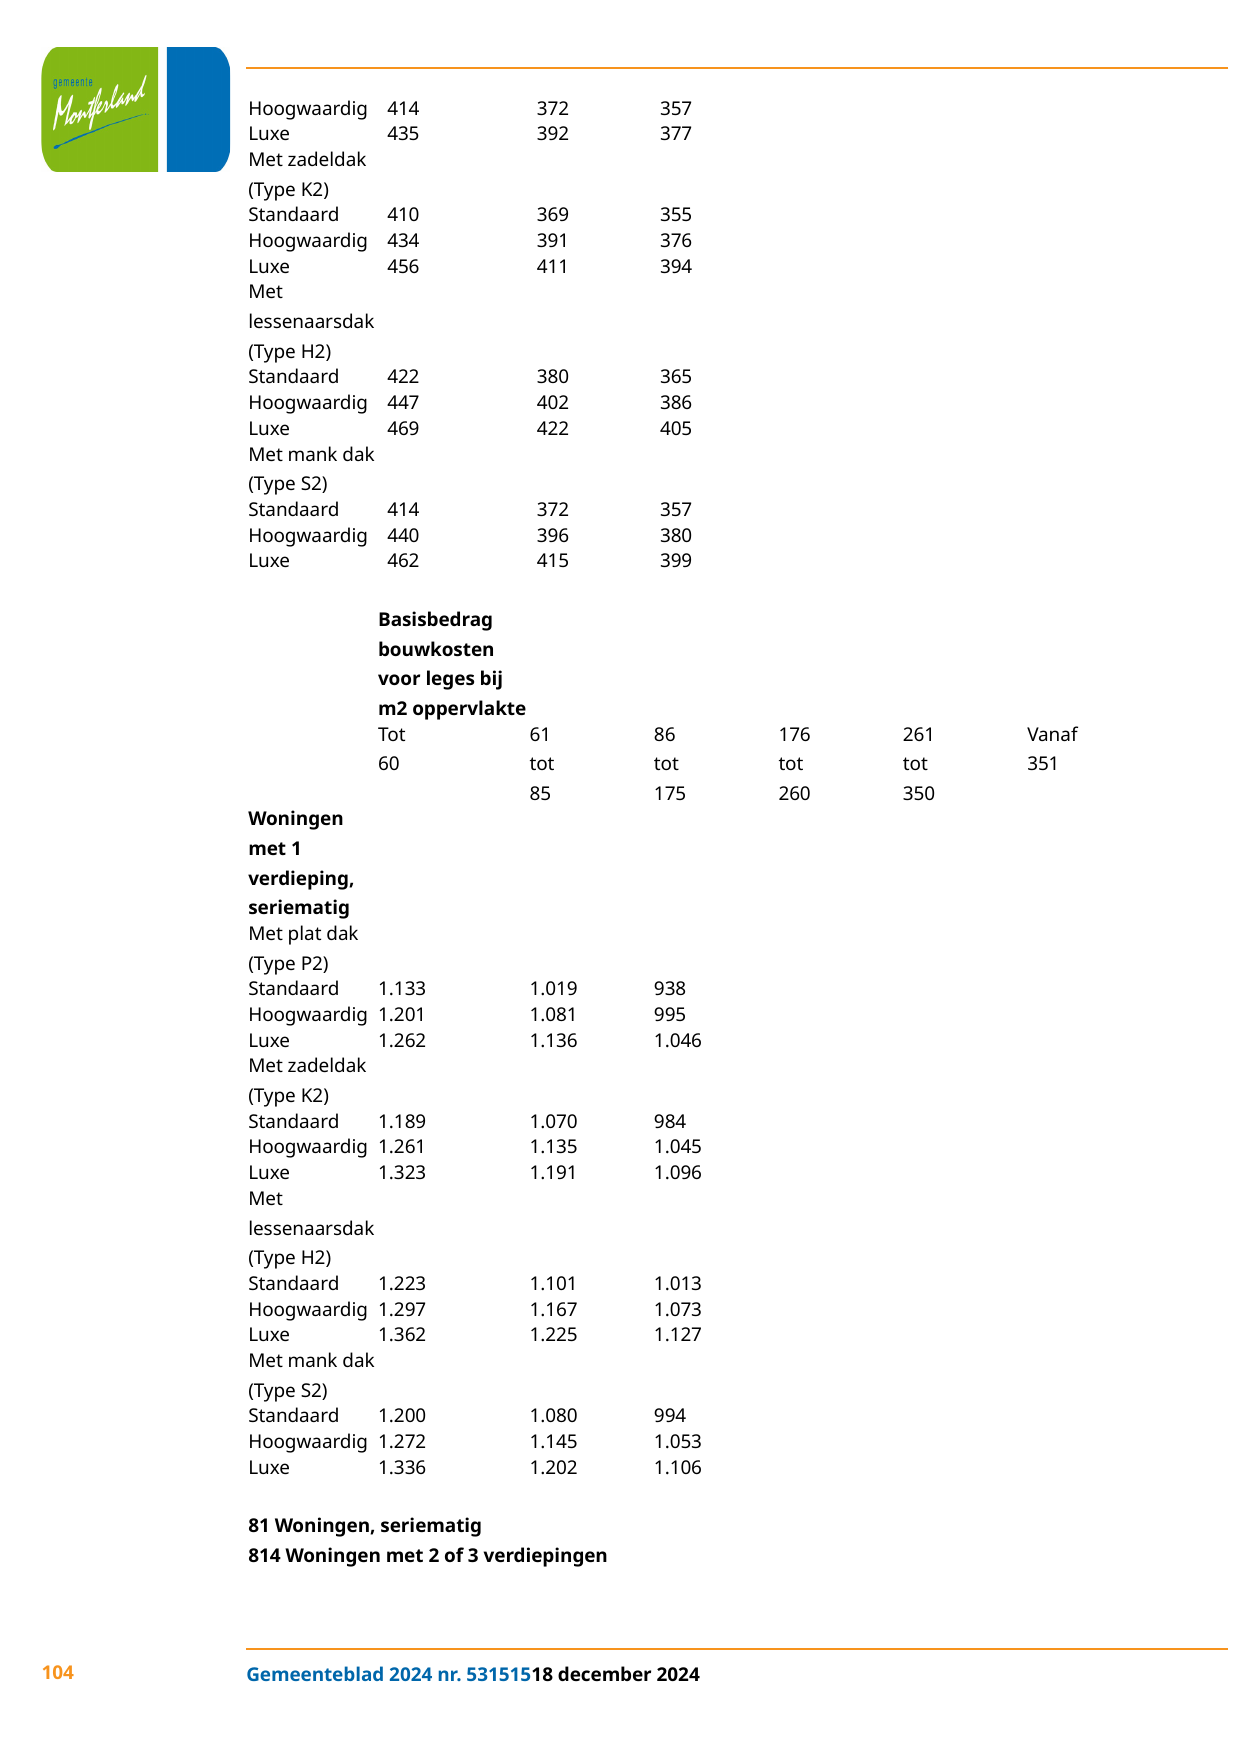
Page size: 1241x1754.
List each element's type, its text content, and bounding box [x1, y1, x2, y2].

table_cell 372 [537, 496, 660, 522]
table_cell 1.225 [529, 1321, 654, 1347]
table_cell Luxe [248, 1454, 378, 1480]
table_cell [378, 920, 529, 975]
table_cell Met zadeldak (Type K2) [248, 1053, 378, 1108]
table_cell 369 [537, 202, 660, 227]
table_cell [654, 1347, 778, 1402]
table_cell [654, 920, 778, 975]
table_cell [783, 496, 906, 522]
table_cell Standaard [248, 496, 387, 522]
table_cell [903, 1270, 1027, 1296]
table_cell 1.073 [654, 1296, 778, 1321]
table_cell 1.336 [378, 1454, 529, 1480]
table_cell [783, 415, 906, 441]
table_cell [783, 202, 906, 227]
table_cell [387, 279, 537, 364]
table_cell [1027, 1428, 1152, 1454]
table_cell 411 [537, 253, 660, 279]
table_cell [906, 227, 1028, 253]
table_cell [378, 1185, 529, 1270]
table_cell [903, 1296, 1027, 1321]
table_cell [537, 441, 660, 496]
table_cell 376 [660, 227, 783, 253]
table_cell [903, 1053, 1027, 1108]
table_cell 377 [660, 121, 783, 146]
table_cell [906, 279, 1028, 364]
table_cell Luxe [248, 1321, 378, 1347]
table_cell [778, 1134, 903, 1159]
table_cell 86 tot 175 [654, 721, 778, 806]
table_cell 1.046 [654, 1027, 778, 1053]
table_cell [903, 806, 1027, 920]
table_cell 994 [654, 1403, 778, 1428]
table_cell [1027, 1001, 1152, 1027]
table_cell 1.189 [378, 1108, 529, 1134]
table_cell 1.135 [529, 1134, 654, 1159]
table_cell [778, 1454, 903, 1480]
table_cell [378, 1053, 529, 1108]
table_cell [1027, 1270, 1152, 1296]
table_cell [1027, 975, 1152, 1001]
table_cell [906, 253, 1028, 279]
table_cell 261 tot 350 [903, 721, 1027, 806]
table_cell [1029, 496, 1152, 522]
table_cell 1.201 [378, 1001, 529, 1027]
table_cell 435 [387, 121, 537, 146]
table_cell 386 [660, 389, 783, 415]
table_cell Standaard [248, 1403, 378, 1428]
table_cell [1029, 522, 1152, 548]
picture [41, 47, 231, 172]
table_cell 410 [387, 202, 537, 227]
table_cell 1.081 [529, 1001, 654, 1027]
table_header Basisbedrag bouwkosten voor leges bij m2 oppervlakte [378, 606, 529, 721]
table_cell 355 [660, 202, 783, 227]
table_cell [778, 1027, 903, 1053]
table_cell Hoogwaardig [248, 522, 387, 548]
table_cell 402 [537, 389, 660, 415]
table_cell 456 [387, 253, 537, 279]
table_cell 399 [660, 548, 783, 573]
table_cell [906, 389, 1028, 415]
table_cell [1029, 95, 1152, 121]
table_cell Hoogwaardig [248, 1001, 378, 1027]
table_cell [529, 1053, 654, 1108]
table_cell [778, 920, 903, 975]
table_cell [783, 548, 906, 573]
table_cell 447 [387, 389, 537, 415]
table_cell Standaard [248, 364, 387, 389]
table_cell [783, 389, 906, 415]
table_cell 434 [387, 227, 537, 253]
table_cell [660, 279, 783, 364]
table_cell [387, 441, 537, 496]
table_cell 1.202 [529, 1454, 654, 1480]
table_cell 1.133 [378, 975, 529, 1001]
table_cell Luxe [248, 1159, 378, 1185]
table_cell Met mank dak (Type S2) [248, 1347, 378, 1402]
table_cell 414 [387, 95, 537, 121]
table_cell 396 [537, 522, 660, 548]
table_cell [1027, 1296, 1152, 1321]
table_cell [906, 364, 1028, 389]
table_cell Met lessenaarsdak (Type H2) [248, 279, 387, 364]
table_cell [1029, 121, 1152, 146]
table_cell [778, 1403, 903, 1428]
table_cell [387, 146, 537, 202]
table_cell [906, 496, 1028, 522]
table_cell 1.136 [529, 1027, 654, 1053]
table_cell [1029, 364, 1152, 389]
table_cell [778, 806, 903, 920]
table_cell [778, 1347, 903, 1402]
table_cell 392 [537, 121, 660, 146]
table_cell Tot 60 [378, 721, 529, 806]
table_cell [1027, 1454, 1152, 1480]
table_cell 938 [654, 975, 778, 1001]
table_cell Hoogwaardig [248, 95, 387, 121]
text 81 Woningen, seriematig [248, 1512, 1152, 1538]
table_cell [778, 1001, 903, 1027]
table_cell Hoogwaardig [248, 1296, 378, 1321]
table_cell [783, 146, 906, 202]
table_cell 1.297 [378, 1296, 529, 1321]
table_cell Hoogwaardig [248, 227, 387, 253]
table_cell 1.262 [378, 1027, 529, 1053]
table_cell 1.019 [529, 975, 654, 1001]
table_cell 176 tot 260 [778, 721, 903, 806]
table_cell 1.101 [529, 1270, 654, 1296]
table_cell [778, 1108, 903, 1134]
table_cell [660, 146, 783, 202]
table_cell 1.200 [378, 1403, 529, 1428]
table_cell [903, 1001, 1027, 1027]
table_cell Standaard [248, 202, 387, 227]
table_cell 61 tot 85 [529, 721, 654, 806]
table_cell 415 [537, 548, 660, 573]
table_cell [1027, 806, 1152, 920]
table_cell [903, 1347, 1027, 1402]
table_cell 984 [654, 1108, 778, 1134]
table_cell 1.127 [654, 1321, 778, 1347]
table_header [248, 606, 378, 721]
table_cell [1027, 1347, 1152, 1402]
table_cell Luxe [248, 1027, 378, 1053]
table_cell [1029, 441, 1152, 496]
table_cell 1.261 [378, 1134, 529, 1159]
table_cell [248, 721, 378, 806]
table_cell [1027, 1108, 1152, 1134]
table_cell Hoogwaardig [248, 1428, 378, 1454]
table_cell [778, 1185, 903, 1270]
table_cell [654, 806, 778, 920]
table_cell [906, 95, 1028, 121]
table_cell [1029, 202, 1152, 227]
table_cell [378, 1347, 529, 1402]
table_cell Standaard [248, 975, 378, 1001]
table_cell 414 [387, 496, 537, 522]
table_cell 462 [387, 548, 537, 573]
table_cell [903, 920, 1027, 975]
table_cell [903, 1185, 1027, 1270]
table_cell Met mank dak (Type S2) [248, 441, 387, 496]
table_cell 1.070 [529, 1108, 654, 1134]
table_cell [903, 1108, 1027, 1134]
table_cell 1.145 [529, 1428, 654, 1454]
table_cell [906, 415, 1028, 441]
table_cell Met plat dak (Type P2) [248, 920, 378, 975]
table_cell [537, 279, 660, 364]
text 814 Woningen met 2 of 3 verdiepingen [248, 1542, 1152, 1568]
table_cell 1.096 [654, 1159, 778, 1185]
table_cell [906, 441, 1028, 496]
table_cell Hoogwaardig [248, 1134, 378, 1159]
table_cell [1029, 253, 1152, 279]
table_cell Standaard [248, 1108, 378, 1134]
table_cell [903, 1454, 1027, 1480]
table_cell 380 [537, 364, 660, 389]
table_cell 422 [537, 415, 660, 441]
table_cell 357 [660, 95, 783, 121]
table_cell [783, 227, 906, 253]
table_cell [654, 1185, 778, 1270]
table_cell [1027, 1403, 1152, 1428]
table_cell [778, 1296, 903, 1321]
table_cell Luxe [248, 415, 387, 441]
table_cell 1.191 [529, 1159, 654, 1185]
table_cell 1.080 [529, 1403, 654, 1428]
table_cell [778, 1159, 903, 1185]
table_cell [654, 1053, 778, 1108]
table_cell [903, 1428, 1027, 1454]
table_cell Met zadeldak (Type K2) [248, 146, 387, 202]
table_cell [903, 975, 1027, 1001]
table_cell 469 [387, 415, 537, 441]
table_cell 357 [660, 496, 783, 522]
table_cell 1.167 [529, 1296, 654, 1321]
table_cell [906, 522, 1028, 548]
table_cell [906, 146, 1028, 202]
table_cell [537, 146, 660, 202]
table_cell Vanaf 351 [1027, 721, 1152, 806]
table_cell [1029, 548, 1152, 573]
table_cell [529, 806, 654, 920]
table_cell [778, 1428, 903, 1454]
table_cell [660, 441, 783, 496]
table_cell [1027, 1053, 1152, 1108]
table_cell [1027, 1159, 1152, 1185]
table_cell [903, 1027, 1027, 1053]
table_cell 1.362 [378, 1321, 529, 1347]
table_cell [1029, 279, 1152, 364]
table_cell [783, 253, 906, 279]
table_cell [1029, 415, 1152, 441]
table_cell 1.272 [378, 1428, 529, 1454]
table_cell [778, 1270, 903, 1296]
table_cell [778, 975, 903, 1001]
table_cell [1029, 389, 1152, 415]
table_cell [1027, 1134, 1152, 1159]
table_cell [783, 95, 906, 121]
table_cell 422 [387, 364, 537, 389]
table_cell [783, 364, 906, 389]
table_cell [783, 522, 906, 548]
table_cell 1.053 [654, 1428, 778, 1454]
table_cell [903, 1321, 1027, 1347]
table_cell [1027, 920, 1152, 975]
table_cell Standaard [248, 1270, 378, 1296]
table_cell 440 [387, 522, 537, 548]
table_cell [1029, 146, 1152, 202]
table_cell Met lessenaarsdak (Type H2) [248, 1185, 378, 1270]
table_cell [1027, 1185, 1152, 1270]
table_cell [778, 1053, 903, 1108]
table_cell [529, 920, 654, 975]
table_cell [903, 1159, 1027, 1185]
table_cell 1.223 [378, 1270, 529, 1296]
table_cell 391 [537, 227, 660, 253]
table_cell [1029, 227, 1152, 253]
table_cell Luxe [248, 548, 387, 573]
table_cell 1.045 [654, 1134, 778, 1159]
table_cell 365 [660, 364, 783, 389]
table_cell [783, 279, 906, 364]
table_cell [529, 1185, 654, 1270]
table_cell [903, 1403, 1027, 1428]
table_cell [903, 1134, 1027, 1159]
table_cell [778, 1321, 903, 1347]
table_cell 380 [660, 522, 783, 548]
table_cell Hoogwaardig [248, 389, 387, 415]
table_cell [1027, 1027, 1152, 1053]
table_cell [783, 441, 906, 496]
table_cell 1.323 [378, 1159, 529, 1185]
table_cell 405 [660, 415, 783, 441]
table_cell [906, 202, 1028, 227]
table_cell [529, 1347, 654, 1402]
table_cell 394 [660, 253, 783, 279]
table_cell Luxe [248, 121, 387, 146]
table_cell Woningen met 1 verdieping, seriematig [248, 806, 378, 920]
table_cell [906, 548, 1028, 573]
table_cell [783, 121, 906, 146]
table_cell 995 [654, 1001, 778, 1027]
table_cell [1027, 1321, 1152, 1347]
table_cell Luxe [248, 253, 387, 279]
table_cell [906, 121, 1028, 146]
table_cell 372 [537, 95, 660, 121]
table_cell 1.106 [654, 1454, 778, 1480]
table_cell 1.013 [654, 1270, 778, 1296]
table_cell [378, 806, 529, 920]
